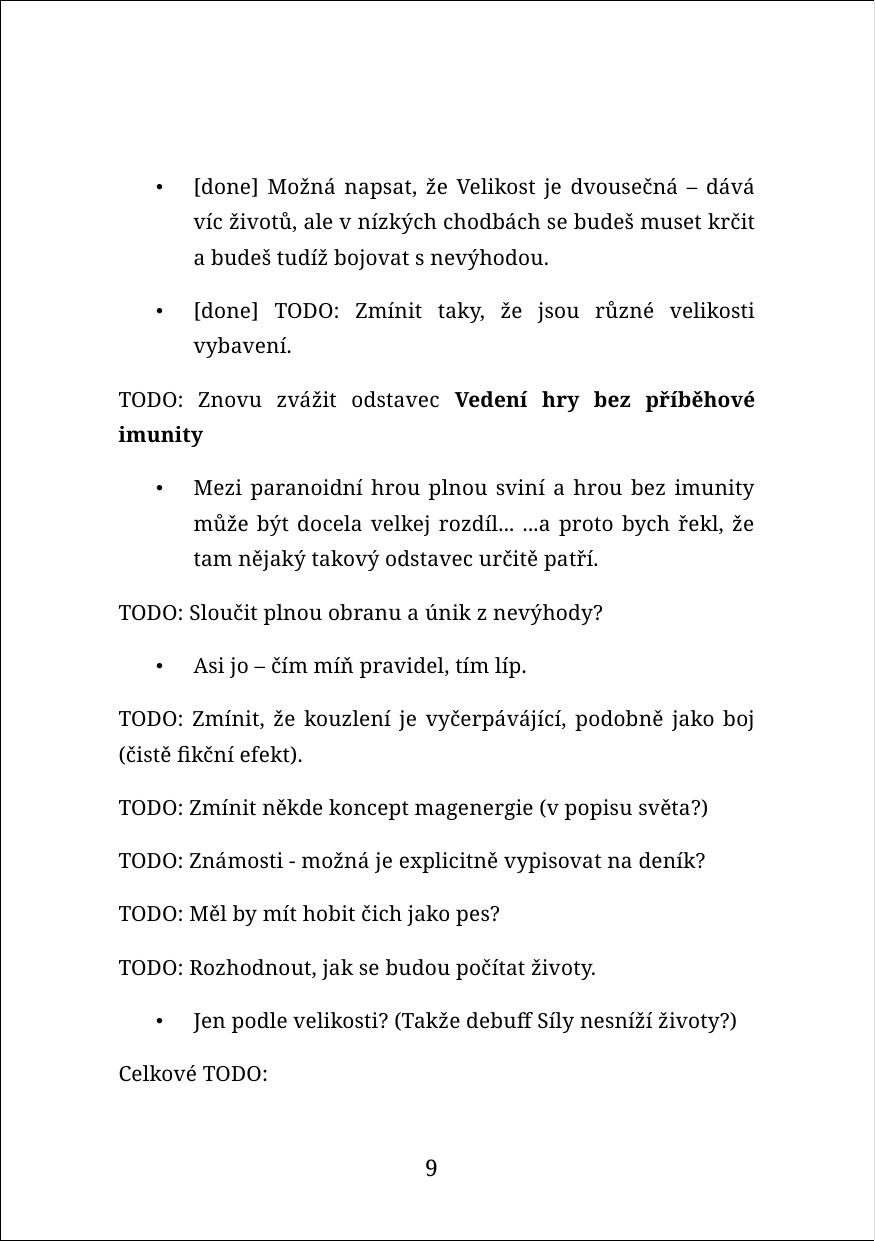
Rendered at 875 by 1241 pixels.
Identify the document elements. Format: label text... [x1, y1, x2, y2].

list Mezi paranoidní hrou plnou sviní a hrou bez imunity může být docela velkej rozdíl... ...a proto bych řekl, že tam nějaký takový odstavec určitě patří. [156, 473, 756, 573]
text TODO: Sloučit plnou obranu a únik z nevýhody? [118, 598, 756, 626]
list [done] TODO: Zmínit taky, že jsou různé velikosti vybavení. [156, 296, 756, 360]
text TODO: Měl by mít hobit čich jako pes? [118, 899, 756, 928]
list Asi jo – čím míň pravidel, tím líp. [156, 651, 756, 679]
text TODO: Rozhodnout, jak se budou počítat životy. [118, 953, 756, 981]
text TODO: Zmínit někde koncept magenergie (v popisu světa?) [118, 793, 756, 821]
text TODO: Známosti - možná je explicitně vypisovat na deník? [118, 846, 756, 875]
list Jen podle velikosti? (Takže debuff Síly nesníží životy?) [156, 1006, 756, 1034]
text Celkové TODO: [118, 1059, 756, 1088]
text TODO: Znovu zvážit odstavec Vedení hry bez příběhové imunity [118, 385, 756, 449]
text TODO: Zmínit, že kouzlení je vyčerpávájící, podobně jako boj (čistě fikční efekt). [118, 704, 756, 768]
list [done] Možná napsat, že Velikost je dvousečná – dává víc životů, ale v nízkých chodbách se budeš muset krčit a budeš tudíž bojovat s nevýhodou. [156, 172, 756, 271]
